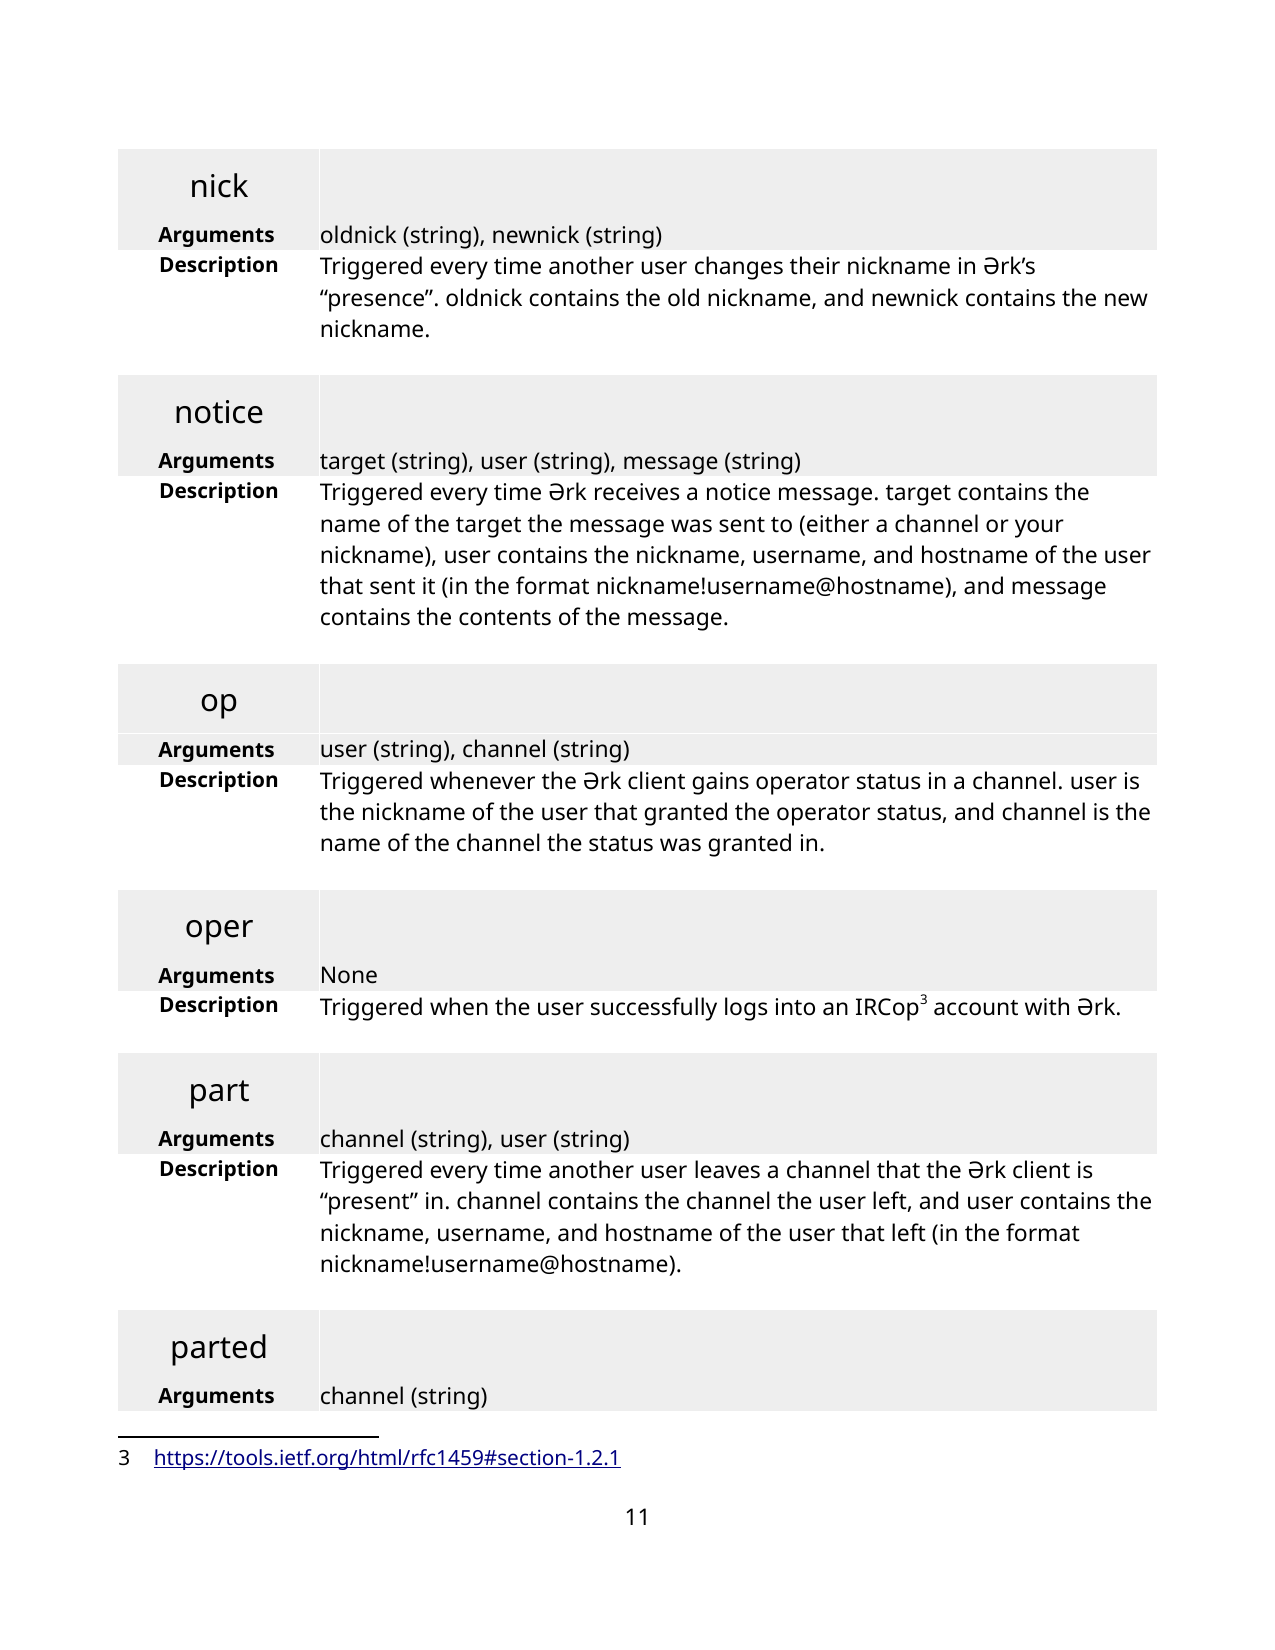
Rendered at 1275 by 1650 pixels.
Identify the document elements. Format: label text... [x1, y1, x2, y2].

table_header [320, 375, 1157, 445]
table_cell Triggered when the user successfully logs into an IRCop account with Ərk. [320, 991, 1157, 1022]
table_cell Arguments [118, 959, 319, 991]
table_header oper [118, 890, 319, 959]
table_cell Arguments [118, 445, 319, 476]
table_cell Triggered every time Ərk receives a notice message. target contains the name of the target the message was sent to (either a channel or your nickname), user contains the nickname, username, and hostname of the user that sent it (in the format nickname!username@hostname), and message contains the contents of the message. [320, 476, 1157, 632]
table_header [320, 890, 1157, 959]
table_header op [118, 664, 319, 733]
table_cell user (string), channel (string) [320, 734, 1157, 765]
table_header [320, 1310, 1157, 1380]
table_header nick [118, 149, 319, 219]
table_cell channel (string) [320, 1380, 1157, 1411]
table_header [320, 149, 1157, 219]
table_cell channel (string), user (string) [320, 1123, 1157, 1154]
table_cell Description [118, 991, 319, 1022]
table_header part [118, 1053, 319, 1123]
table_cell None [320, 959, 1157, 991]
table_cell Triggered every time another user changes their nickname in Ərk’s “presence”. oldnick contains the old nickname, and newnick contains the new nickname. [320, 250, 1157, 344]
table_cell Description [118, 1154, 319, 1279]
table_header notice [118, 375, 319, 445]
table_cell Arguments [118, 219, 319, 250]
table_cell target (string), user (string), message (string) [320, 445, 1157, 476]
table_cell Triggered whenever the Ərk client gains operator status in a channel. user is the nickname of the user that granted the operator status, and channel is the name of the channel the status was granted in. [320, 765, 1157, 858]
table_header [320, 1053, 1157, 1123]
table_cell Arguments [118, 1123, 319, 1154]
table_cell Triggered every time another user leaves a channel that the Ərk client is “present” in. channel contains the channel the user left, and user contains the nickname, username, and hostname of the user that left (in the format nickname!username@hostname). [320, 1154, 1157, 1279]
table_header parted [118, 1310, 319, 1380]
table_cell Description [118, 476, 319, 632]
table_cell Description [118, 250, 319, 344]
table_cell Description [118, 765, 319, 858]
table_cell Arguments [118, 1380, 319, 1411]
table_cell Arguments [118, 734, 319, 765]
table_cell oldnick (string), newnick (string) [320, 219, 1157, 250]
table_header [320, 664, 1157, 733]
